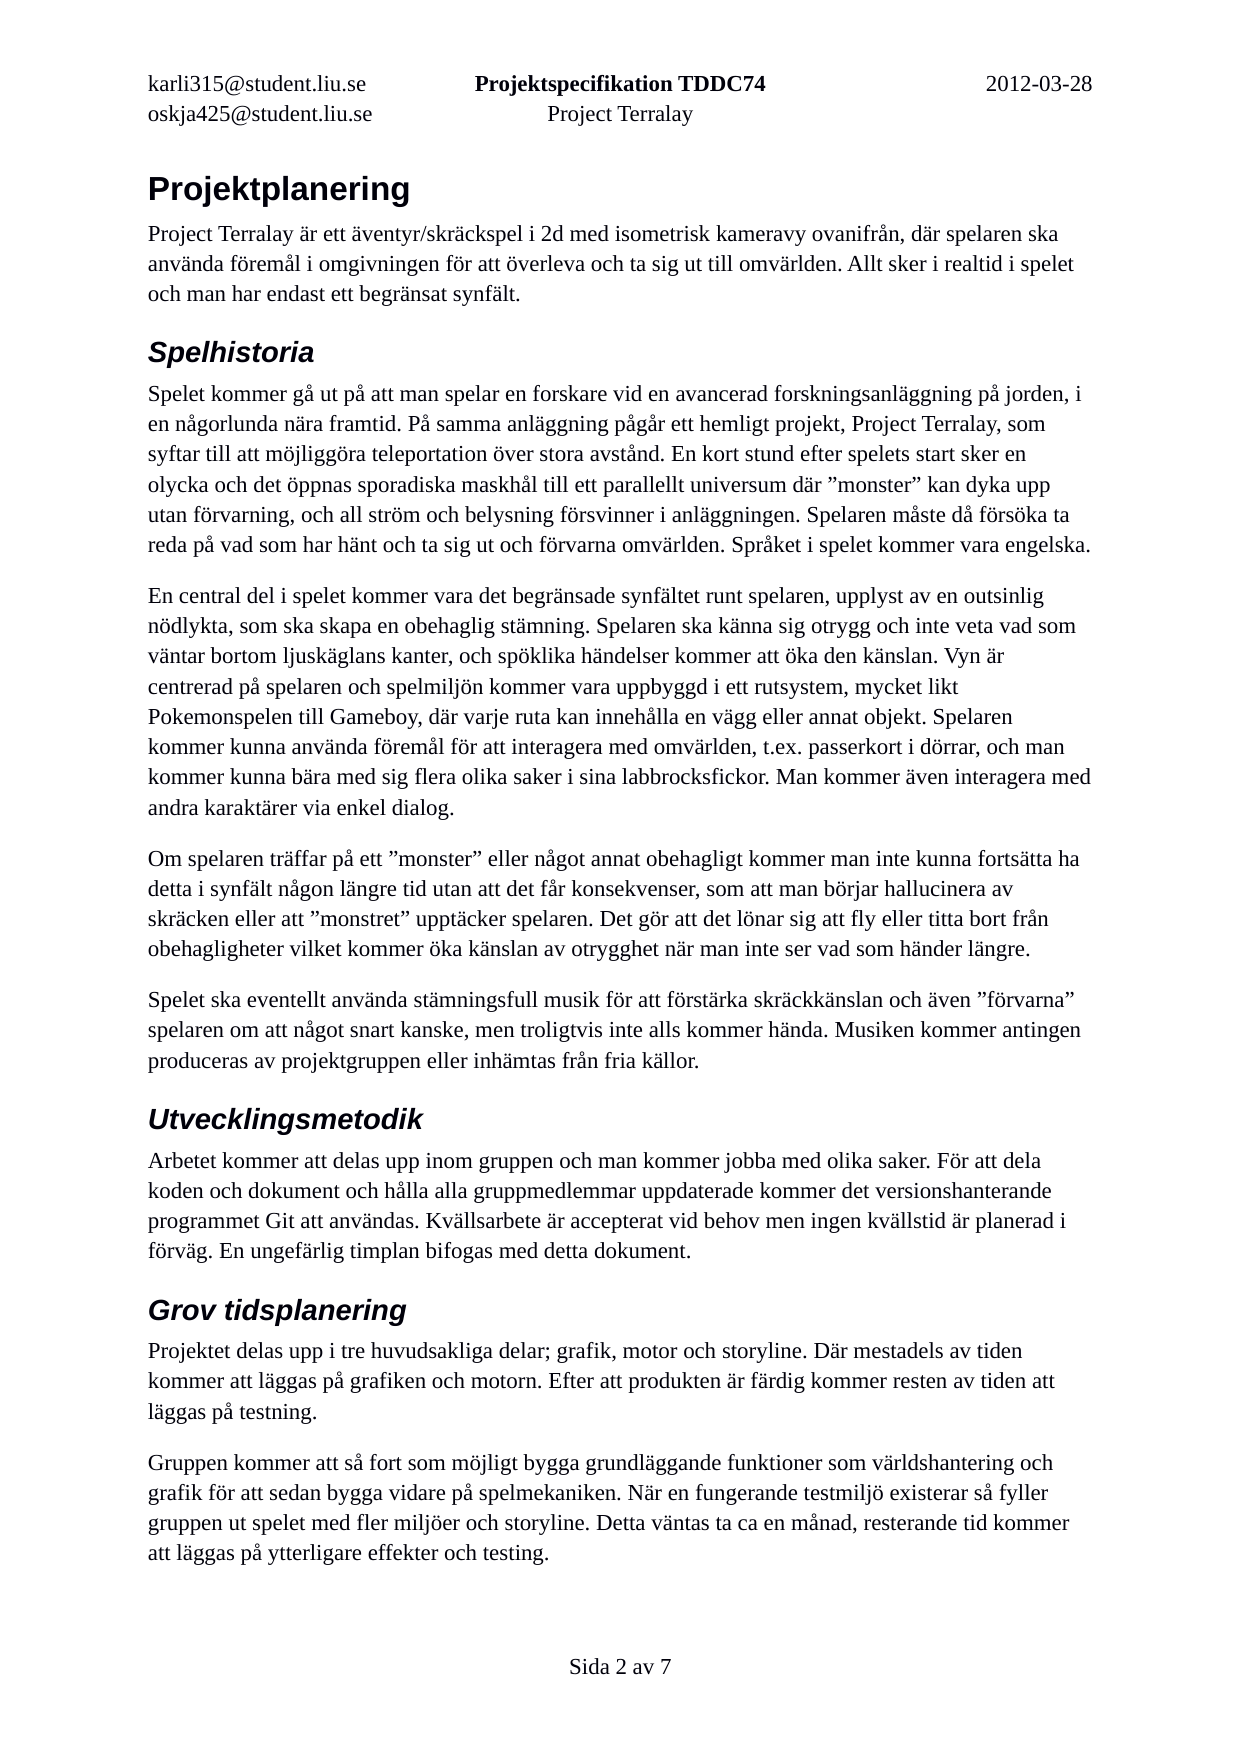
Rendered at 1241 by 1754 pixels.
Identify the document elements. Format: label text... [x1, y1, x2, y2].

text Om spelaren träffar på ett ”monster” eller något annat obehagligt kommer man inte kunna fortsätta ha detta i synfält någon längre tid utan att det får konsekvenser, som att man börjar hallucinera av skräcken eller att ”monstret” upptäcker spelaren. Det gör att det lönar sig att fly eller titta bort från obehagligheter vilket kommer öka känslan av otrygghet när man inte ser vad som händer längre. [148, 844, 1093, 962]
text Gruppen kommer att så fort som möjligt bygga grundläggande funktioner som världshantering och grafik för att sedan bygga vidare på spelmekaniken. När en fungerande testmiljö existerar så fyller gruppen ut spelet med fler miljöer och storyline. Detta väntas ta ca en månad, resterande tid kommer att läggas på ytterligare effekter och testing. [148, 1449, 1093, 1566]
text Projektet delas upp i tre huvudsakliga delar; grafik, motor och storyline. Där mestadels av tiden kommer att läggas på grafiken och motorn. Efter att produkten är färdig kommer resten av tiden att läggas på testning. [148, 1337, 1093, 1424]
subtitle Spelhistoria [148, 335, 1093, 369]
subtitle Projektplanering [148, 169, 1093, 208]
subtitle Grov tidsplanering [148, 1292, 1093, 1326]
text Spelet ska eventellt använda stämningsfull musik för att förstärka skräckkänslan och även ”förvarna” spelaren om att något snart kanske, men troligtvis inte alls kommer hända. Musiken kommer antingen produceras av projektgruppen eller inhämtas från fria källor. [148, 986, 1093, 1073]
text Arbetet kommer att delas upp inom gruppen och man kommer jobba med olika saker. För att dela koden och dokument och hålla alla gruppmedlemmar uppdaterade kommer det versionshanterande programmet Git att användas. Kvällsarbete är accepterat vid behov men ingen kvällstid är planerad i förväg. En ungefärlig timplan bifogas med detta dokument. [148, 1147, 1093, 1264]
text En central del i spelet kommer vara det begränsade synfältet runt spelaren, upplyst av en outsinlig nödlykta, som ska skapa en obehaglig stämning. Spelaren ska känna sig otrygg och inte veta vad som väntar bortom ljuskäglans kanter, och spöklika händelser kommer att öka den känslan. Vyn är centrerad på spelaren och spelmiljön kommer vara uppbyggd i ett rutsystem, mycket likt Pokemonspelen till Gameboy, där varje ruta kan innehålla en vägg eller annat objekt. Spelaren kommer kunna använda föremål för att interagera med omvärlden, t.ex. passerkort i dörrar, och man kommer kunna bära med sig flera olika saker i sina labbrocksfickor. Man kommer även interagera med andra karaktärer via enkel dialog. [148, 582, 1093, 820]
text Spelet kommer gå ut på att man spelar en forskare vid en avancerad forskningsanläggning på jorden, i en någorlunda nära framtid. På samma anläggning pågår ett hemligt projekt, Project Terralay, som syftar till att möjliggöra teleportation över stora avstånd. En kort stund efter spelets start sker en olycka och det öppnas sporadiska maskhål till ett parallellt universum där ”monster” kan dyka upp utan förvarning, och all ström och belysning försvinner i anläggningen. Spelaren måste då försöka ta reda på vad som har hänt och ta sig ut och förvarna omvärlden. Språket i spelet kommer vara engelska. [148, 380, 1093, 557]
subtitle Utvecklingsmetodik [148, 1102, 1093, 1135]
text Project Terralay är ett äventyr/skräckspel i 2d med isometrisk kameravy ovanifrån, där spelaren ska använda föremål i omgivningen för att överleva och ta sig ut till omvärlden. Allt sker i realtid i spelet och man har endast ett begränsat synfält. [148, 219, 1093, 306]
